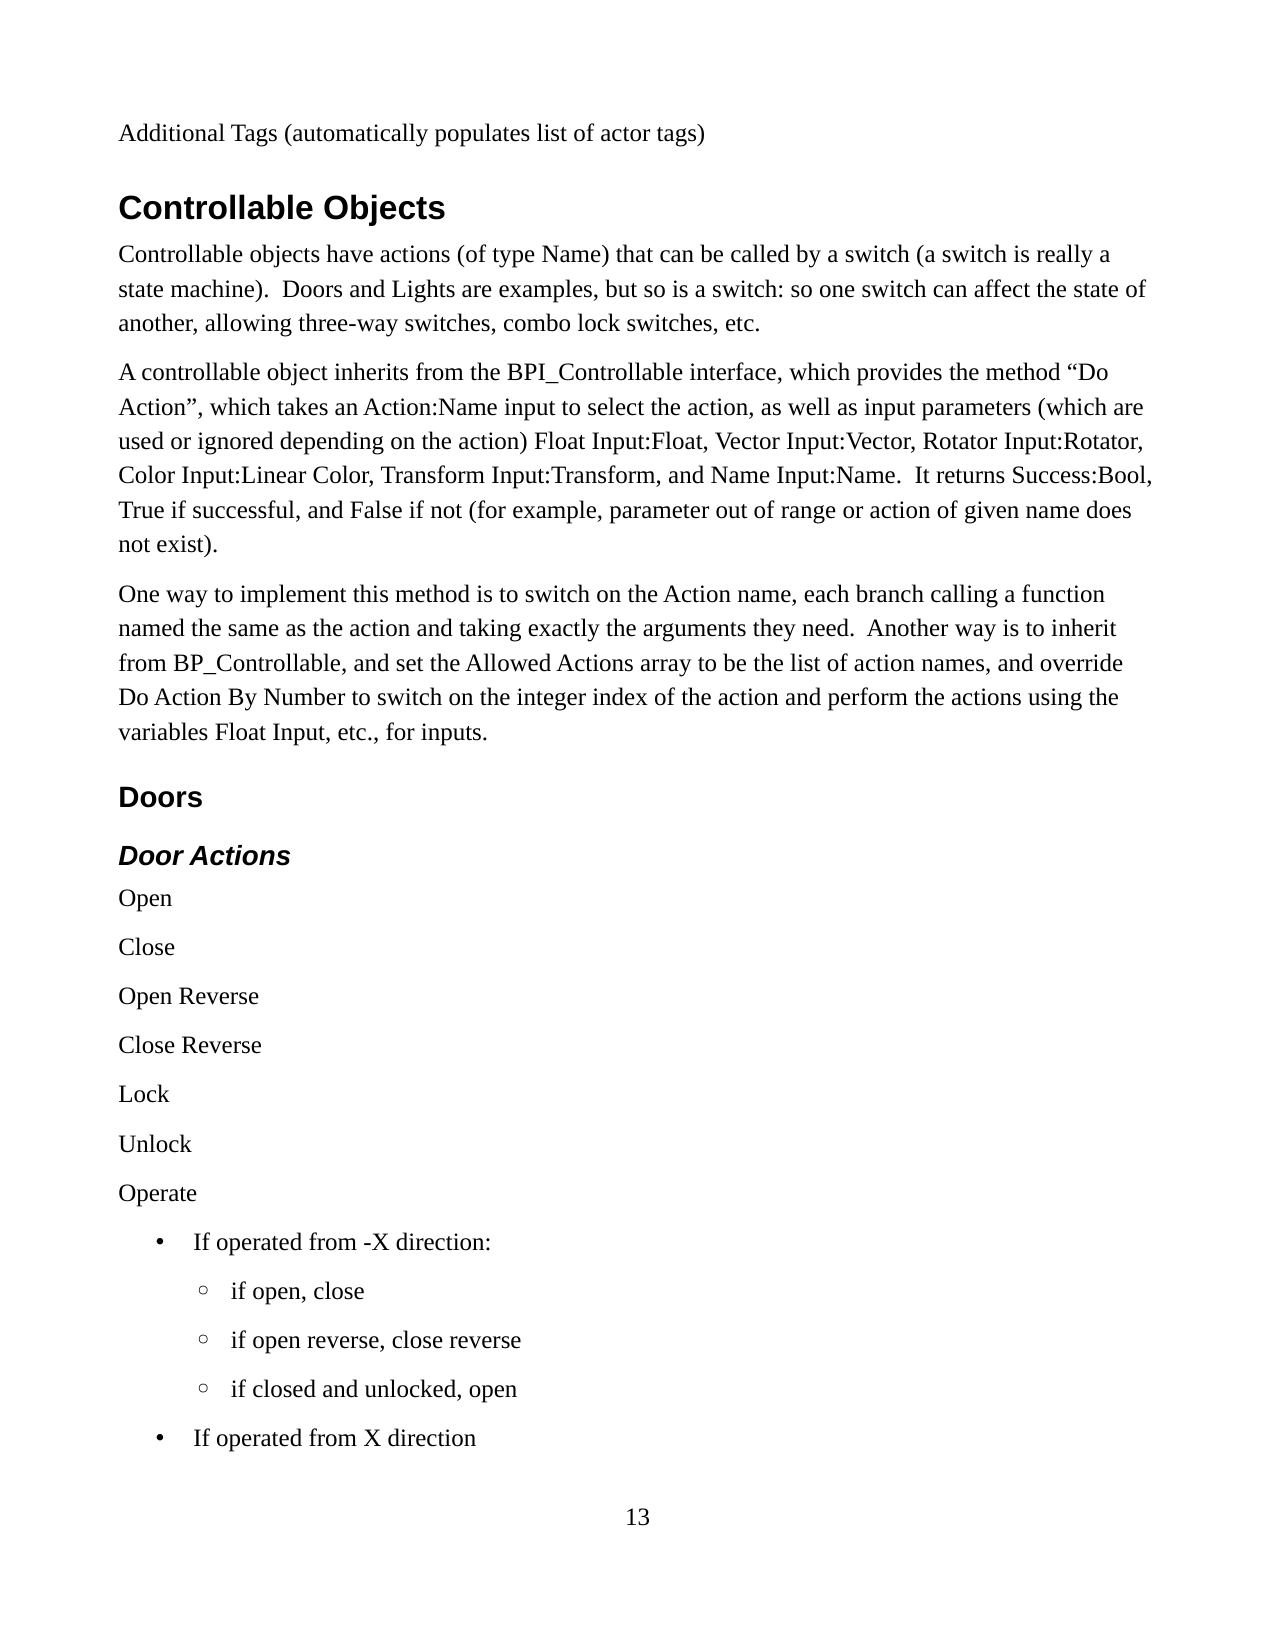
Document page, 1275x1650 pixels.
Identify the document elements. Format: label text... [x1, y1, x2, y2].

subtitle Controllable Objects [118, 188, 1157, 227]
text Close [118, 932, 1157, 961]
text Close Reverse [118, 1031, 1157, 1059]
list if open, close [193, 1276, 1157, 1304]
text Open [118, 883, 1157, 912]
text Controllable objects have actions (of type Name) that can be called by a switch (a switch is really a state machine). Doors and Lights are examples, but so is a switch: so one switch can affect the state of another, allowing three-way switches, combo lock switches, etc. [118, 239, 1157, 337]
text One way to implement this method is to switch on the Action name, each branch calling a function named the same as the action and taking exactly the arguments they need. Another way is to inherit from BP_Controllable, and set the Allowed Actions array to be the list of action names, and override Do Action By Number to switch on the integer index of the action and perform the actions using the variables Float Input, etc., for inputs. [118, 579, 1157, 745]
text Operate [118, 1178, 1157, 1206]
text Open Reverse [118, 981, 1157, 1010]
list If operated from X direction [156, 1423, 1157, 1452]
list if closed and unlocked, open [193, 1374, 1157, 1403]
subtitle Door Actions [118, 839, 1157, 871]
list if open reverse, close reverse [193, 1325, 1157, 1354]
text Additional Tags (automatically populates list of actor tags) [118, 118, 1157, 147]
text Unlock [118, 1129, 1157, 1157]
subtitle Doors [118, 780, 1157, 814]
list If operated from -X direction: [156, 1227, 1157, 1256]
text A controllable object inherits from the BPI_Controllable interface, which provides the method “Do Action”, which takes an Action:Name input to select the action, as well as input parameters (which are used or ignored depending on the action) Float Input:Float, Vector Input:Vector, Rotator Input:Rotator, Color Input:Linear Color, Transform Input:Transform, and Name Input:Name. It returns Success:Bool, True if successful, and False if not (for example, parameter out of range or action of given name does not exist). [118, 357, 1157, 558]
text Lock [118, 1079, 1157, 1108]
